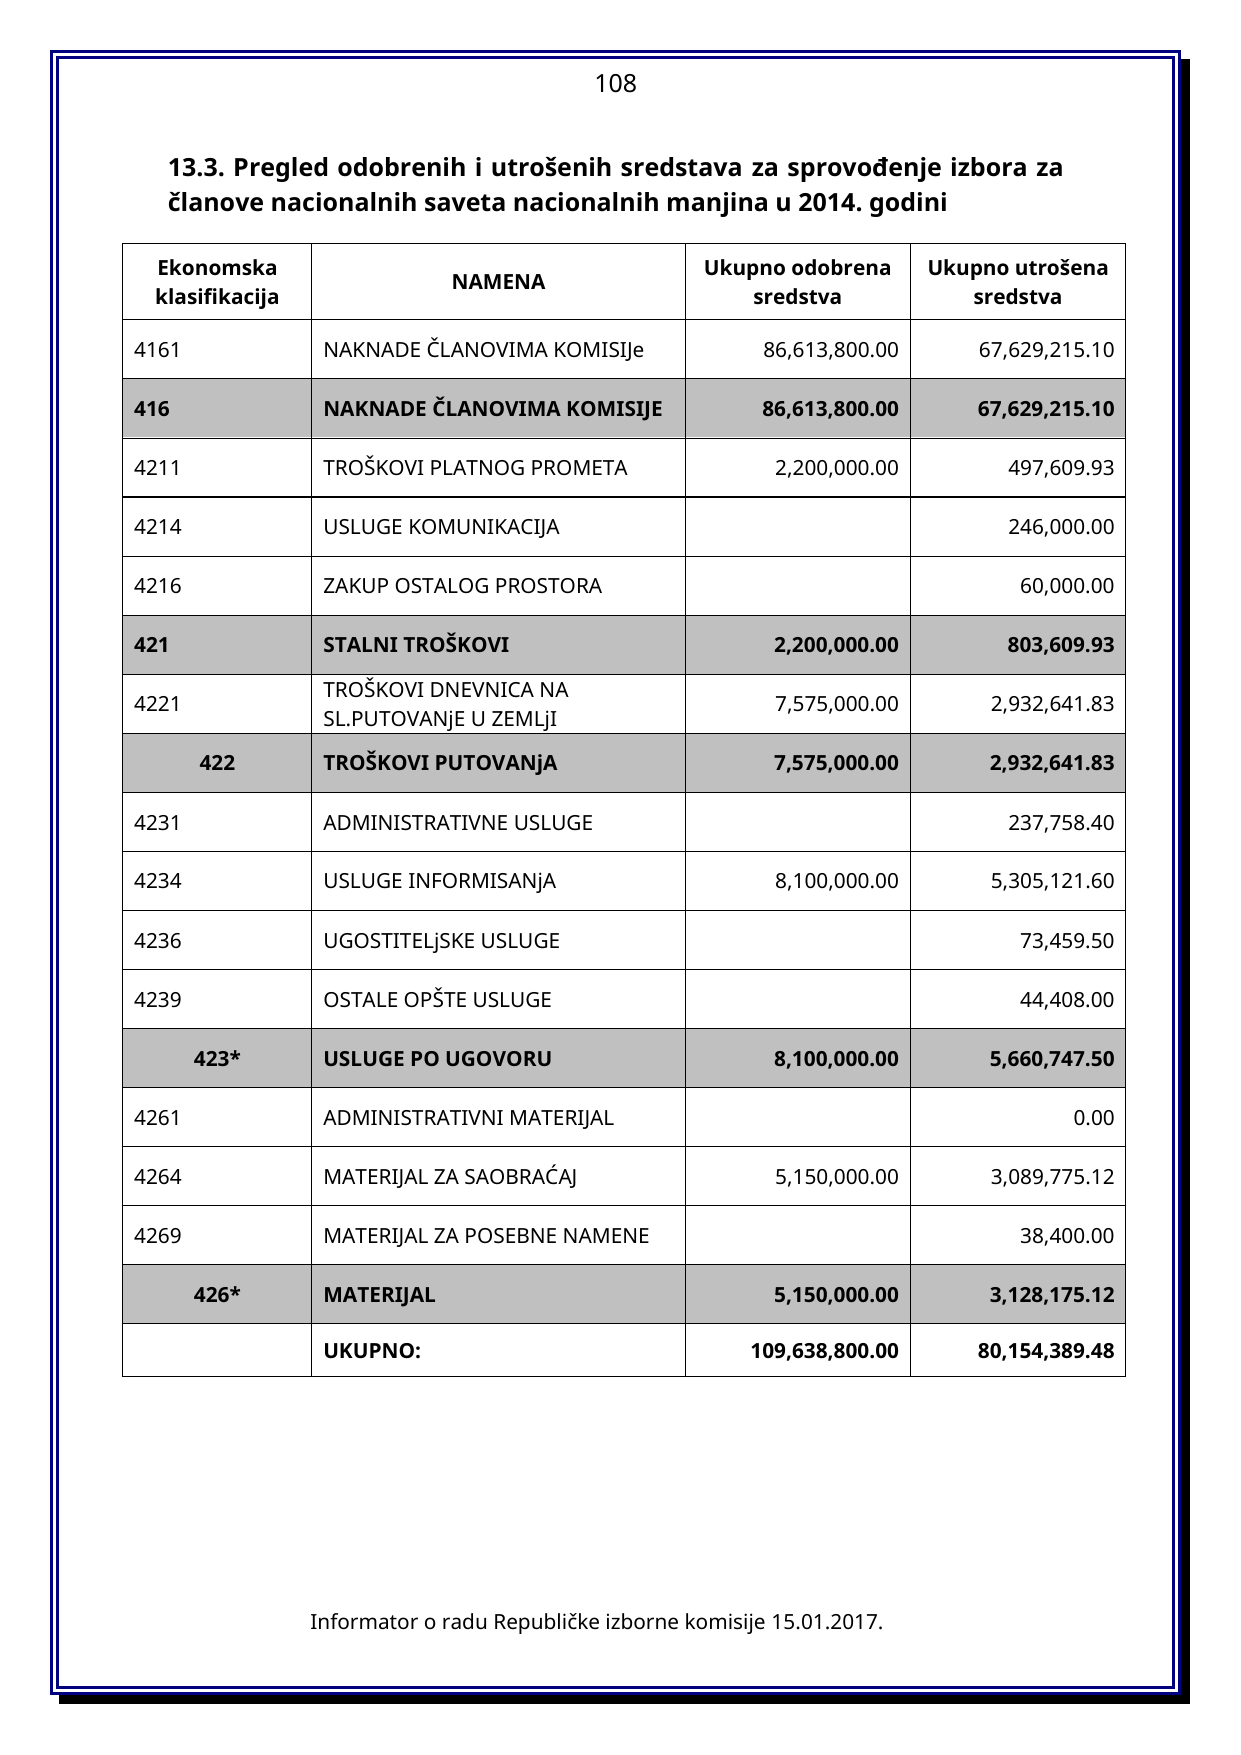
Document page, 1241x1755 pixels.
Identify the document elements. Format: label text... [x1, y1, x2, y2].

table_cell 80,154,389.48 [911, 1324, 1125, 1376]
table_cell 7,575,000.00 [686, 675, 910, 733]
table_cell 5,305,121.60 [911, 852, 1125, 910]
table_cell TROŠKOVI PLATNOG PROMETA [312, 439, 685, 496]
table_cell ADMINISTRATIVNE USLUGE [312, 793, 685, 851]
table_cell 67,629,215.10 [911, 320, 1125, 378]
table_cell 8,100,000.00 [686, 852, 910, 910]
table_header Ukupno utrošena sredstva [911, 244, 1125, 319]
table_cell [686, 970, 910, 1028]
table_cell 421 [123, 616, 311, 674]
table_cell NAKNADE ČLANOVIMA KOMISIJe [312, 320, 685, 378]
table_header NAMENA [312, 244, 685, 319]
table_cell 5,150,000.00 [686, 1265, 910, 1323]
table_cell 416 [123, 379, 311, 437]
table_cell TROŠKOVI DNEVNICA NA SL.PUTOVANjE U ZEMLjI [312, 675, 685, 733]
table_cell 2,932,641.83 [911, 675, 1125, 733]
table_cell 497,609.93 [911, 439, 1125, 496]
table_cell 5,150,000.00 [686, 1147, 910, 1205]
table_cell MATERIJAL [312, 1265, 685, 1323]
table_cell 44,408.00 [911, 970, 1125, 1028]
table_cell UGOSTITELjSKE USLUGE [312, 911, 685, 969]
table_cell 7,575,000.00 [686, 734, 910, 792]
table_cell [123, 1324, 311, 1376]
table_cell STALNI TROŠKOVI [312, 616, 685, 674]
table_cell NAKNADE ČLANOVIMA KOMISIJE [312, 379, 685, 437]
table_cell 422 [123, 734, 311, 792]
table_cell 4261 [123, 1088, 311, 1146]
table_cell [686, 793, 910, 851]
table_cell 4269 [123, 1206, 311, 1264]
table_cell [686, 1206, 910, 1264]
table_cell 2,932,641.83 [911, 734, 1125, 792]
table_cell 5,660,747.50 [911, 1029, 1125, 1087]
table_header Ukupno odobrena sredstva [686, 244, 910, 319]
table_cell ADMINISTRATIVNI MATERIJAL [312, 1088, 685, 1146]
table_cell [686, 498, 910, 556]
table_cell 4231 [123, 793, 311, 851]
table_cell 60,000.00 [911, 557, 1125, 614]
table_cell 73,459.50 [911, 911, 1125, 969]
table_cell 86,613,800.00 [686, 379, 910, 437]
table_cell 38,400.00 [911, 1206, 1125, 1264]
table_cell 4216 [123, 557, 311, 614]
table_cell OSTALE OPŠTE USLUGE [312, 970, 685, 1028]
table_cell 2,200,000.00 [686, 439, 910, 496]
table_cell USLUGE PO UGOVORU [312, 1029, 685, 1087]
table_cell 4211 [123, 439, 311, 496]
table_cell USLUGE INFORMISANjA [312, 852, 685, 910]
table_cell UKUPNO: [312, 1324, 685, 1376]
table_cell 3,089,775.12 [911, 1147, 1125, 1205]
table_cell 67,629,215.10 [911, 379, 1125, 437]
table_cell 3,128,175.12 [911, 1265, 1125, 1323]
table_cell 237,758.40 [911, 793, 1125, 851]
table_cell MATERIJAL ZA POSEBNE NAMENE [312, 1206, 685, 1264]
table_cell 4221 [123, 675, 311, 733]
table_cell MATERIJAL ZA SAOBRAĆAJ [312, 1147, 685, 1205]
table_cell 423* [123, 1029, 311, 1087]
table_cell 4236 [123, 911, 311, 969]
table_cell 4239 [123, 970, 311, 1028]
table_cell [686, 911, 910, 969]
table_cell 4234 [123, 852, 311, 910]
table_cell 4214 [123, 498, 311, 556]
table_cell 8,100,000.00 [686, 1029, 910, 1087]
table_cell USLUGE KOMUNIKACIJA [312, 498, 685, 556]
table_cell 803,609.93 [911, 616, 1125, 674]
table_cell 2,200,000.00 [686, 616, 910, 674]
table_cell TROŠKOVI PUTOVANjA [312, 734, 685, 792]
table_cell 86,613,800.00 [686, 320, 910, 378]
table_cell 4161 [123, 320, 311, 378]
table_cell [686, 1088, 910, 1146]
table_cell 0.00 [911, 1088, 1125, 1146]
table_cell 4264 [123, 1147, 311, 1205]
table_cell ZAKUP OSTALOG PROSTORA [312, 557, 685, 614]
table_cell [686, 557, 910, 614]
table_cell 246,000.00 [911, 498, 1125, 556]
subtitle 13.3. Pregled odobrenih i utrošenih sredstava za sprovođenje izbora za članove nacionalnih saveta nacionalnih manjina u 2014. godini [168, 150, 1063, 218]
table_header Ekonomska klasifikacija [123, 244, 311, 319]
table_cell 109,638,800.00 [686, 1324, 910, 1376]
table_cell 426* [123, 1265, 311, 1323]
